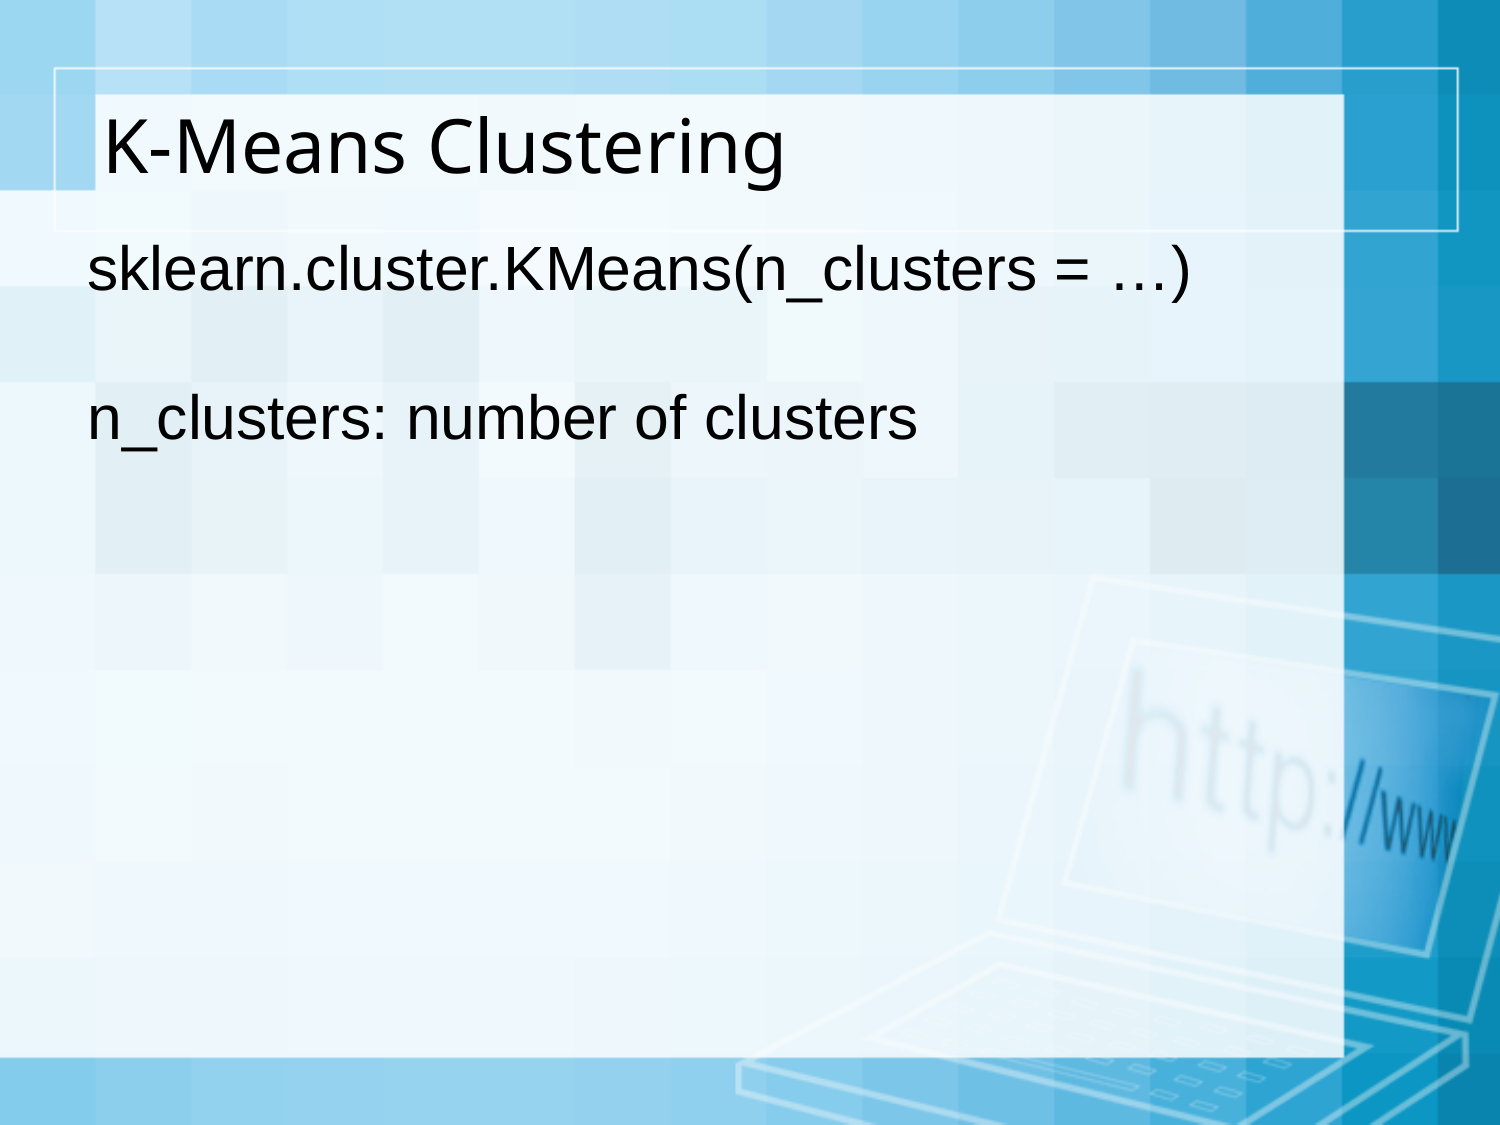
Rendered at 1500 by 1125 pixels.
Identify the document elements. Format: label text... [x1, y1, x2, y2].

picture [0, 0, 1500, 1125]
list sklearn.cluster.KMeans(n_clusters = …) n_clusters: number of clusters [72, 212, 1357, 1038]
title K-Means Clustering [87, 87, 1338, 200]
